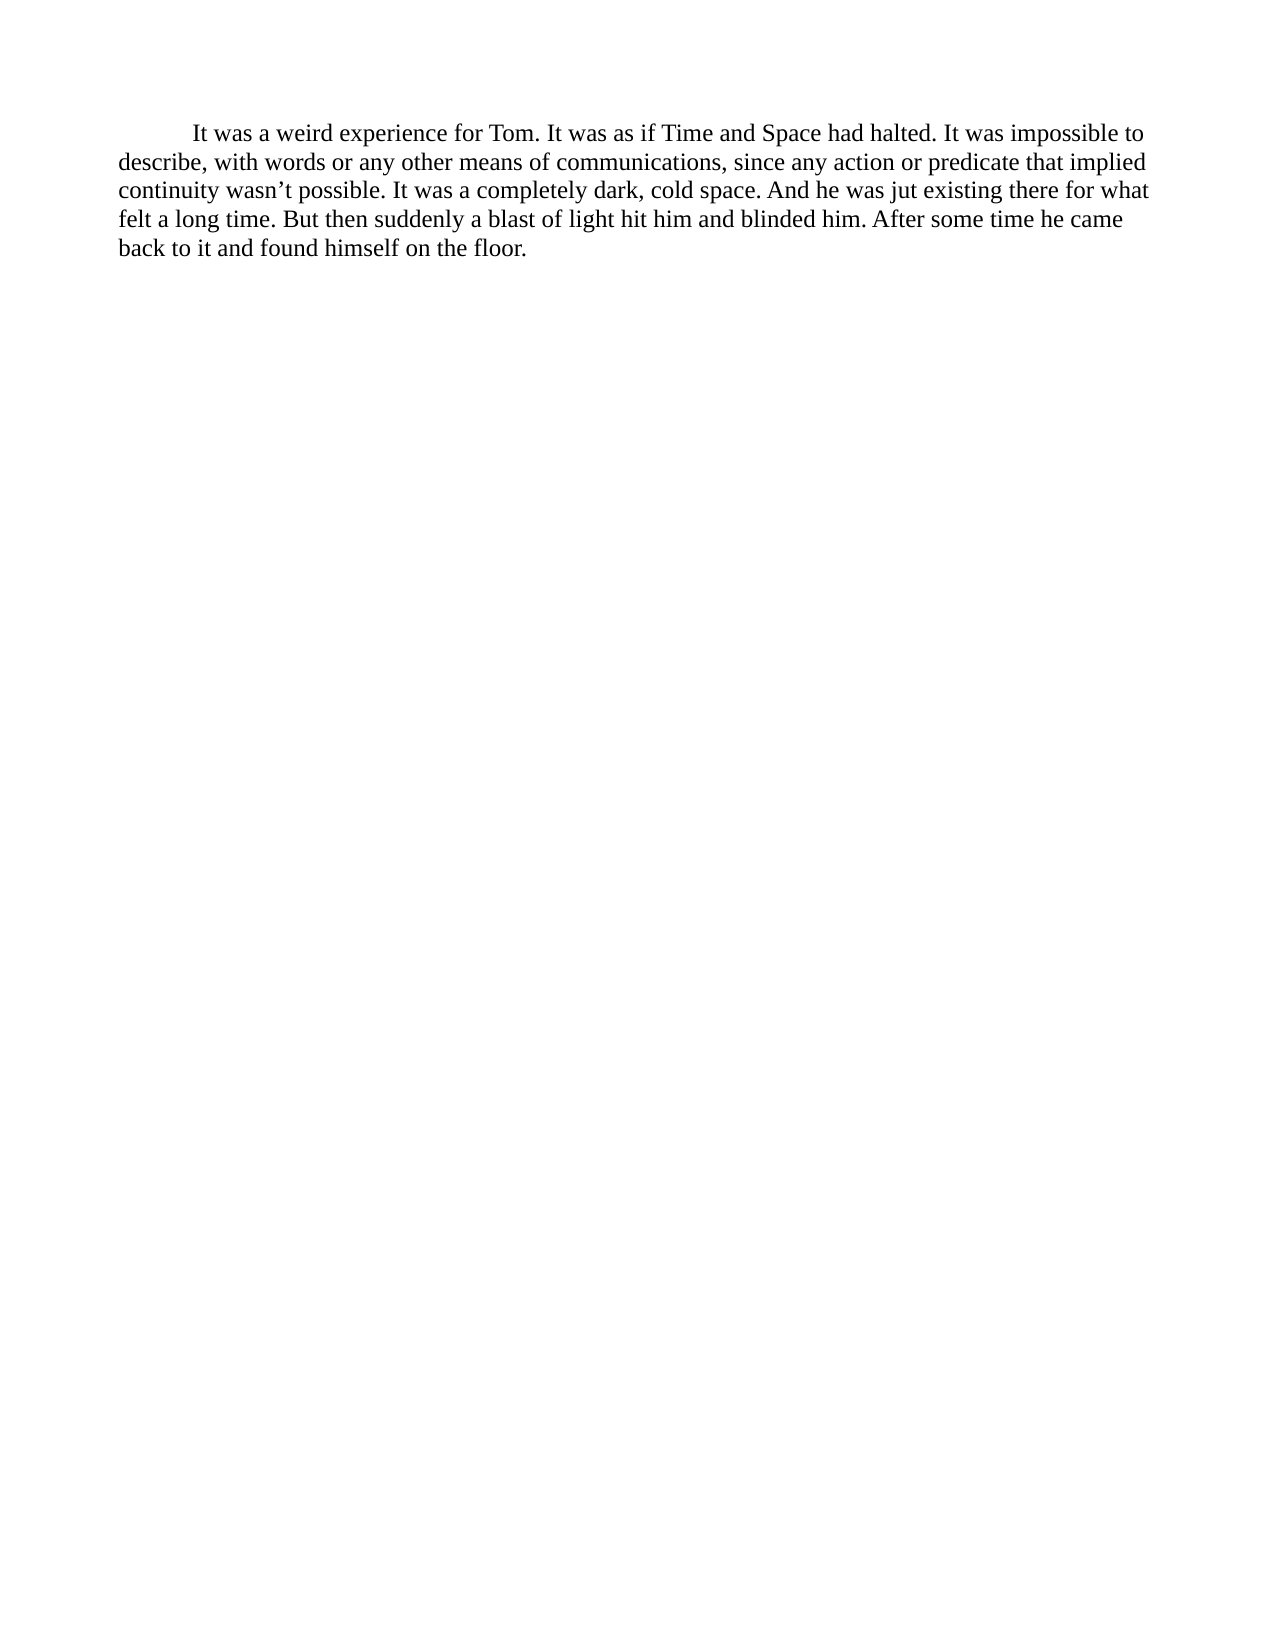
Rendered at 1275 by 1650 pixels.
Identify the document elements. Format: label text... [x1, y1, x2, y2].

text It was a weird experience for Tom. It was as if Time and Space had halted. It was impossible to describe, with words or any other means of communications, since any action or predicate that implied continuity wasn’t possible. It was a completely dark, cold space. And he was jut existing there for what felt a long time. But then suddenly a blast of light hit him and blinded him. After some time he came back to it and found himself on the floor. [118, 118, 1157, 262]
